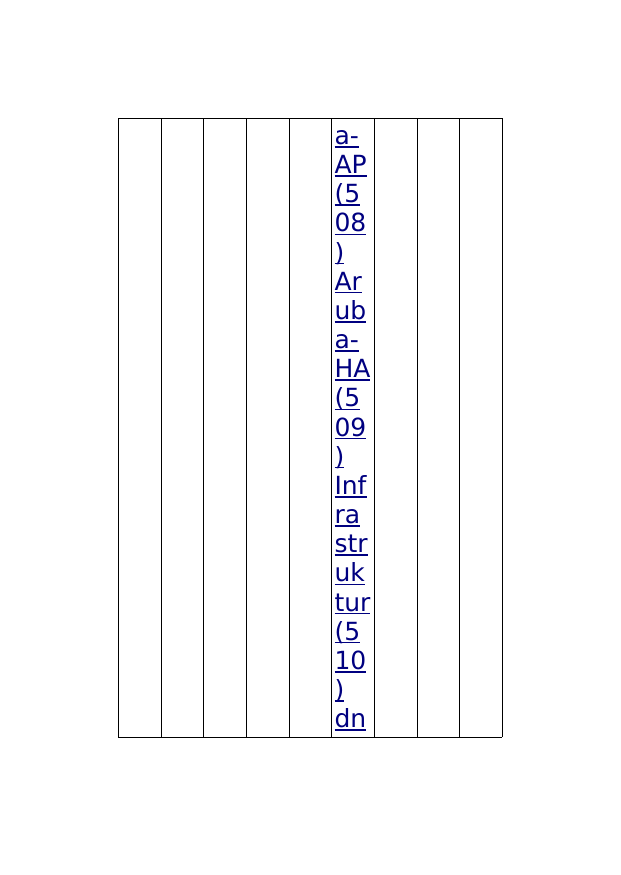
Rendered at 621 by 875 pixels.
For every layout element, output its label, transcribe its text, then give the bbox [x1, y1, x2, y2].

table_cell [247, 119, 289, 737]
table_cell [162, 119, 203, 737]
table_cell a-AP (508) Aruba-HA (509) Infrastruktur (510) dn [332, 119, 374, 737]
table_cell [460, 119, 502, 737]
table_cell [290, 119, 331, 737]
table_cell [119, 119, 161, 737]
table_cell [204, 119, 246, 737]
table_cell [375, 119, 417, 737]
table_cell [418, 119, 459, 737]
